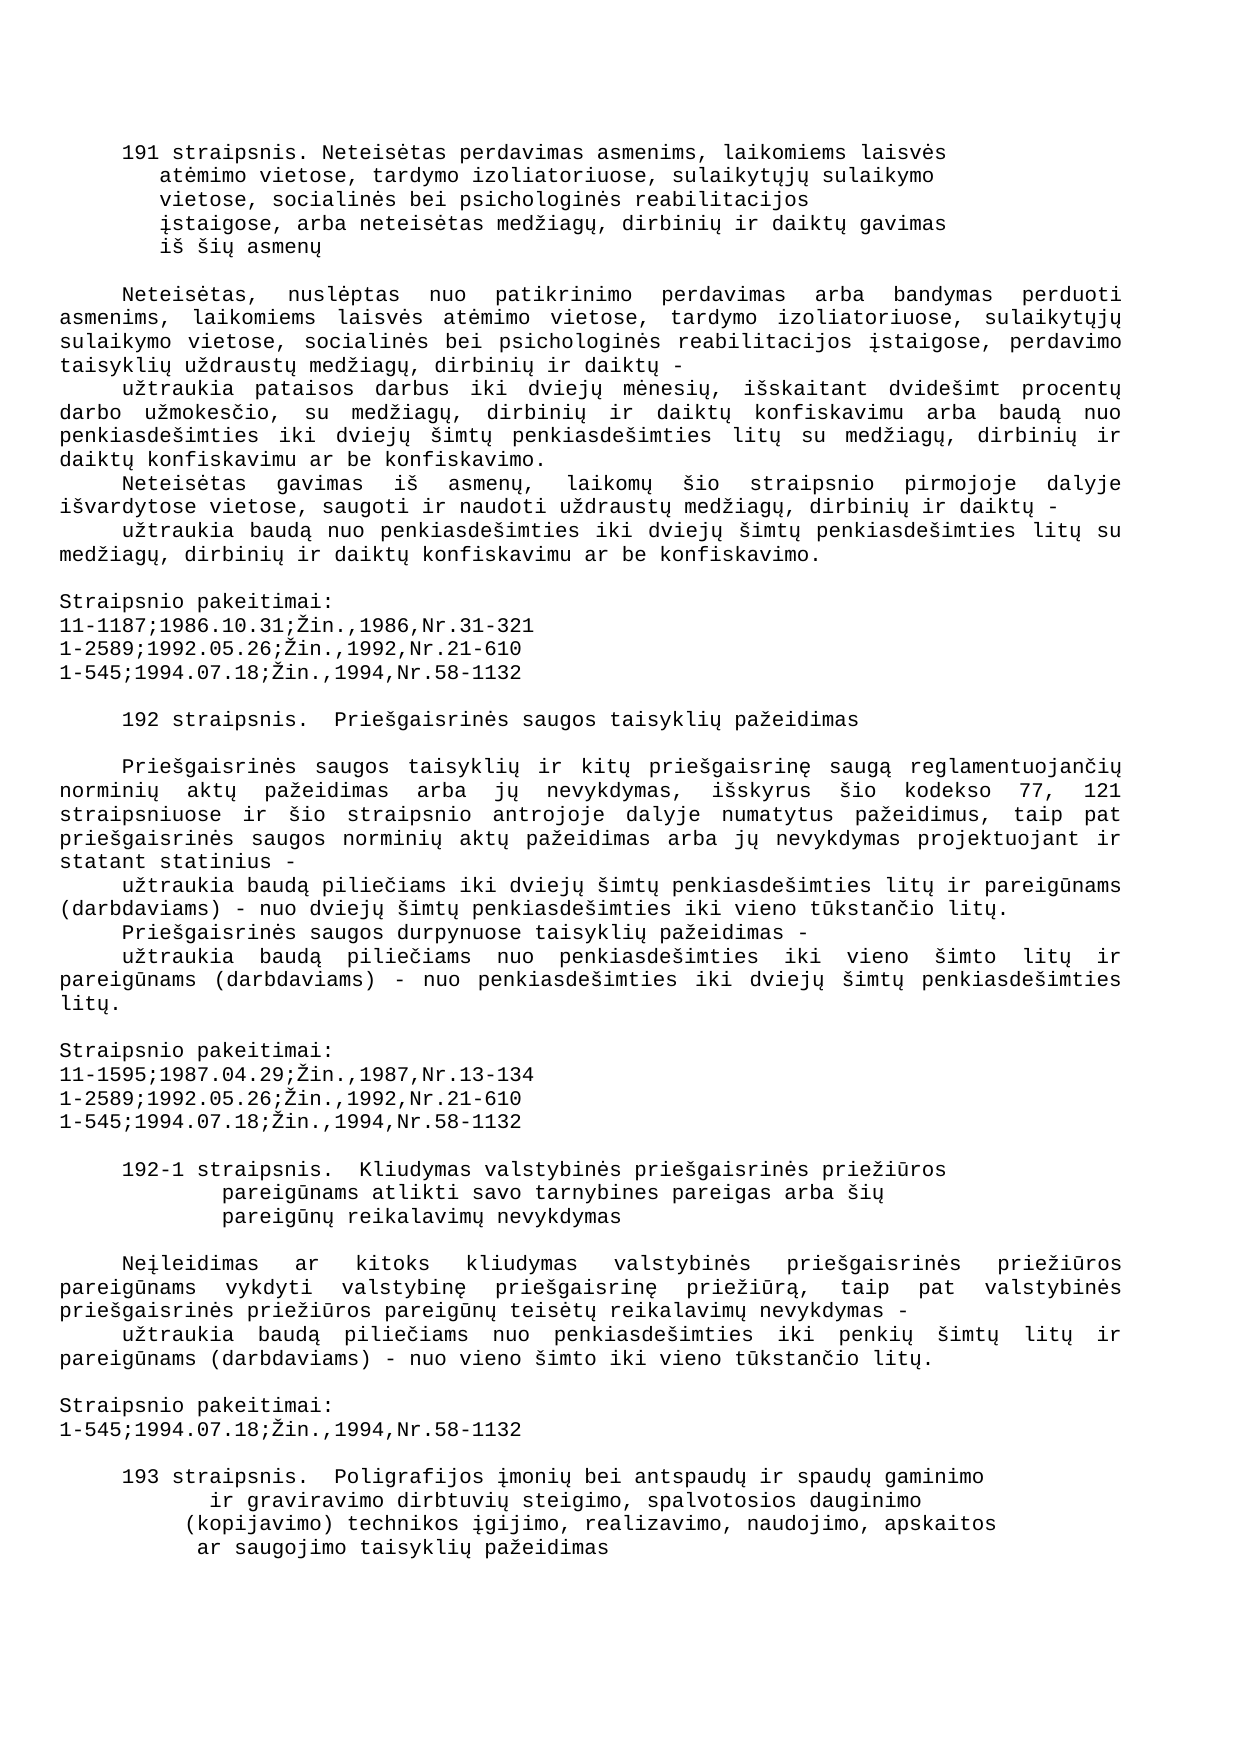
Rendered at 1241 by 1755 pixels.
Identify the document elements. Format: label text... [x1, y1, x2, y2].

text 1-2589;1992.05.26;Žin.,1992,Nr.21-610 [59, 638, 1122, 662]
text Neteisėtas, nuslėptas nuo patikrinimo perdavimas arba bandymas perduoti asmenims, laikomiems laisvės atėmimo vietose, tardymo izoliatoriuose, sulaikytųjų sulaikymo vietose, socialinės bei psichologinės reabilitacijos įstaigose, perdavimo taisyklių uždraustų medžiagų, dirbinių ir daiktų - [59, 284, 1122, 378]
text užtraukia baudą piliečiams nuo penkiasdešimties iki vieno šimto litų ir pareigūnams (darbdaviams) - nuo penkiasdešimties iki dviejų šimtų penkiasdešimties litų. [59, 946, 1122, 1017]
text 11-1187;1986.10.31;Žin.,1986,Nr.31-321 [59, 615, 1122, 638]
text 191 straipsnis. Neteisėtas perdavimas asmenims, laikomiems laisvės [59, 142, 1122, 165]
text pareigūnų reikalavimų nevykdymas [59, 1206, 1122, 1229]
text (kopijavimo) technikos įgijimo, realizavimo, naudojimo, apskaitos [59, 1513, 1122, 1537]
text 1-545;1994.07.18;Žin.,1994,Nr.58-1132 [59, 662, 1122, 686]
text ar saugojimo taisyklių pažeidimas [59, 1537, 1122, 1561]
text užtraukia baudą piliečiams iki dviejų šimtų penkiasdešimties litų ir pareigūnams (darbdaviams) - nuo dviejų šimtų penkiasdešimties iki vieno tūkstančio litų. [59, 875, 1122, 922]
text ir graviravimo dirbtuvių steigimo, spalvotosios dauginimo [59, 1489, 1122, 1513]
text įstaigose, arba neteisėtas medžiagų, dirbinių ir daiktų gavimas [59, 213, 1122, 236]
text 192-1 straipsnis. Kliudymas valstybinės priešgaisrinės priežiūros [59, 1158, 1122, 1182]
text Straipsnio pakeitimai: [59, 1395, 1122, 1419]
text užtraukia baudą nuo penkiasdešimties iki dviejų šimtų penkiasdešimties litų su medžiagų, dirbinių ir daiktų konfiskavimu ar be konfiskavimo. [59, 520, 1122, 567]
text 1-2589;1992.05.26;Žin.,1992,Nr.21-610 [59, 1088, 1122, 1111]
text Straipsnio pakeitimai: [59, 1040, 1122, 1064]
text iš šių asmenų [59, 236, 1122, 260]
text Neteisėtas gavimas iš asmenų, laikomų šio straipsnio pirmojoje dalyje išvardytose vietose, saugoti ir naudoti uždraustų medžiagų, dirbinių ir daiktų - [59, 473, 1122, 520]
text 11-1595;1987.04.29;Žin.,1987,Nr.13-134 [59, 1064, 1122, 1088]
text užtraukia baudą piliečiams nuo penkiasdešimties iki penkių šimtų litų ir pareigūnams (darbdaviams) - nuo vieno šimto iki vieno tūkstančio litų. [59, 1324, 1122, 1371]
text Neįleidimas ar kitoks kliudymas valstybinės priešgaisrinės priežiūros pareigūnams vykdyti valstybinę priešgaisrinę priežiūrą, taip pat valstybinės priešgaisrinės priežiūros pareigūnų teisėtų reikalavimų nevykdymas - [59, 1253, 1122, 1324]
text 193 straipsnis. Poligrafijos įmonių bei antspaudų ir spaudų gaminimo [59, 1466, 1122, 1489]
text Priešgaisrinės saugos durpynuose taisyklių pažeidimas - [59, 922, 1122, 946]
text užtraukia pataisos darbus iki dviejų mėnesių, išskaitant dvidešimt procentų darbo užmokesčio, su medžiagų, dirbinių ir daiktų konfiskavimu arba baudą nuo penkiasdešimties iki dviejų šimtų penkiasdešimties litų su medžiagų, dirbinių ir daiktų konfiskavimu ar be konfiskavimo. [59, 378, 1122, 473]
text pareigūnams atlikti savo tarnybines pareigas arba šių [59, 1182, 1122, 1206]
text vietose, socialinės bei psichologinės reabilitacijos [59, 189, 1122, 213]
text Priešgaisrinės saugos taisyklių ir kitų priešgaisrinę saugą reglamentuojančių norminių aktų pažeidimas arba jų nevykdymas, išskyrus šio kodekso 77, 121 straipsniuose ir šio straipsnio antrojoje dalyje numatytus pažeidimus, taip pat priešgaisrinės saugos norminių aktų pažeidimas arba jų nevykdymas projektuojant ir statant statinius - [59, 757, 1122, 875]
text 1-545;1994.07.18;Žin.,1994,Nr.58-1132 [59, 1419, 1122, 1442]
text Straipsnio pakeitimai: [59, 591, 1122, 615]
text atėmimo vietose, tardymo izoliatoriuose, sulaikytųjų sulaikymo [59, 165, 1122, 189]
text 1-545;1994.07.18;Žin.,1994,Nr.58-1132 [59, 1111, 1122, 1135]
text 192 straipsnis. Priešgaisrinės saugos taisyklių pažeidimas [59, 709, 1122, 733]
